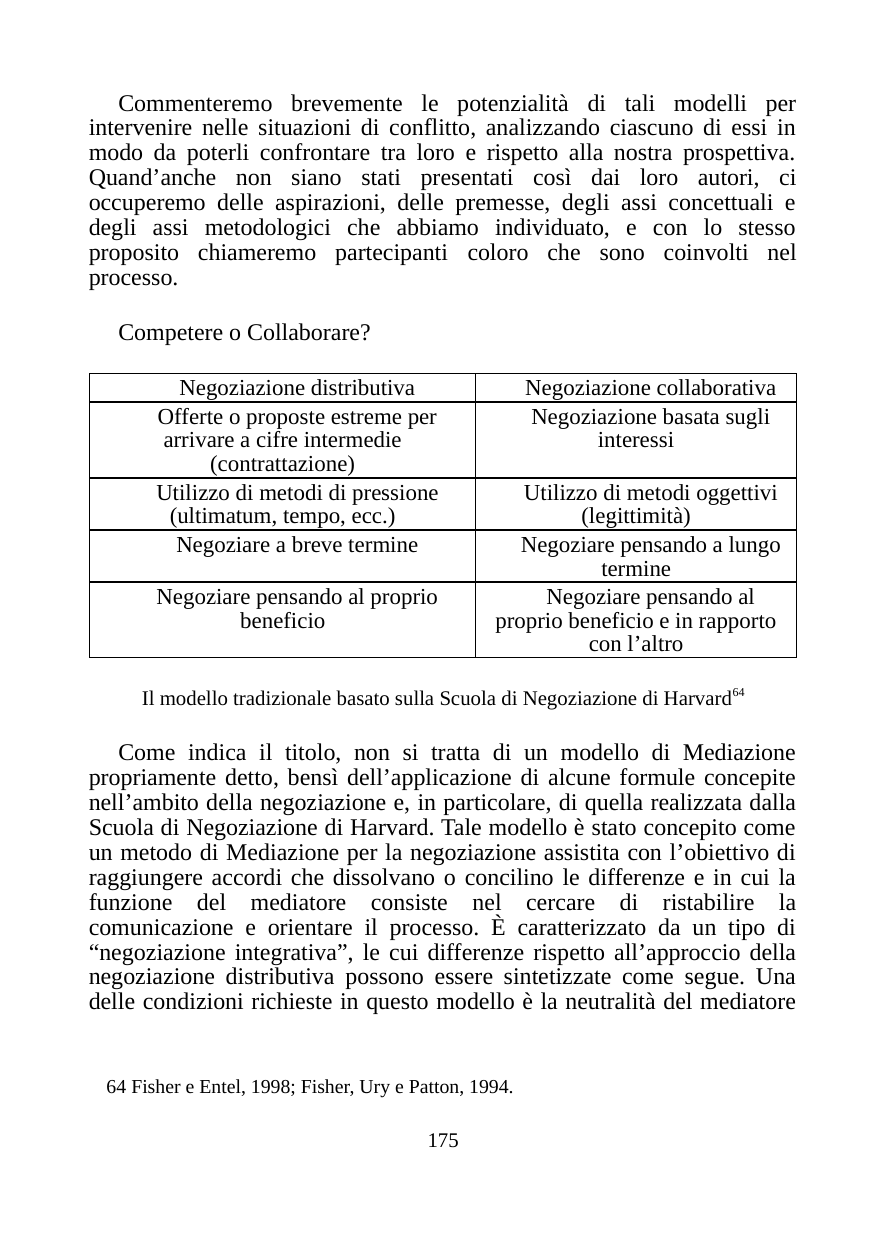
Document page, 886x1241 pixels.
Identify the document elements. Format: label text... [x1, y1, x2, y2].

table_cell Utilizzo di metodi di pressione (ultimatum, tempo, ecc.) [90, 479, 475, 529]
table_cell Negoziare pensando al proprio beneficio e in rapporto con l’altro [476, 583, 796, 657]
text Il modello tradizionale basato sulla Scuola di Negoziazione di Harvard [88, 686, 797, 709]
text Competere o Collaborare? [88, 318, 797, 346]
table_header Negoziazione distributiva [90, 374, 475, 401]
text Commenteremo brevemente le potenzialità di tali modelli per intervenire nelle situazioni di conflitto, analizzando ciascuno di essi in modo da poterli confrontare tra loro e rispetto alla nostra prospettiva. Quand’anche non siano stati presentati così dai loro autori, ci occuperemo delle aspirazioni, delle premesse, degli assi concettuali e degli assi metodologici che abbiamo individuato, e con lo stesso proposito chiameremo partecipanti coloro che sono coinvolti nel processo. [88, 88, 797, 290]
table_cell Negoziare pensando a lungo termine [476, 531, 796, 581]
table_cell Negoziare a breve termine [90, 531, 475, 581]
table_cell Utilizzo di metodi oggettivi (legittimità) [476, 479, 796, 529]
table_cell Negoziazione basata sugli interessi [476, 403, 796, 477]
text Come indica il titolo, non si tratta di un modello di Mediazione propriamente detto, bensì dell’applicazione di alcune formule concepite nell’ambito della negoziazione e, in particolare, di quella realizzata dalla Scuola di Negoziazione di Harvard. Tale modello è stato concepito come un metodo di Mediazione per la negoziazione assistita con l’obiettivo di raggiungere accordi che dissolvano o concilino le differenze e in cui la funzione del mediatore consiste nel cercare di ristabilire la comunicazione e orientare il processo. È caratterizzato da un tipo di “negoziazione integrativa”, le cui differenze rispetto all’approccio della negoziazione distributiva possono essere sintetizzate come segue. Una delle condizioni richieste in questo modello è la neutralità del mediatore [88, 738, 797, 1015]
table_cell Negoziare pensando al proprio beneficio [90, 583, 475, 657]
table_header Negoziazione collaborativa [476, 374, 796, 401]
table_cell Offerte o proposte estreme per arrivare a cifre intermedie (contrattazione) [90, 403, 475, 477]
text Fisher e Entel, 1998; Fisher, Ury e Patton, 1994. [88, 1075, 797, 1098]
